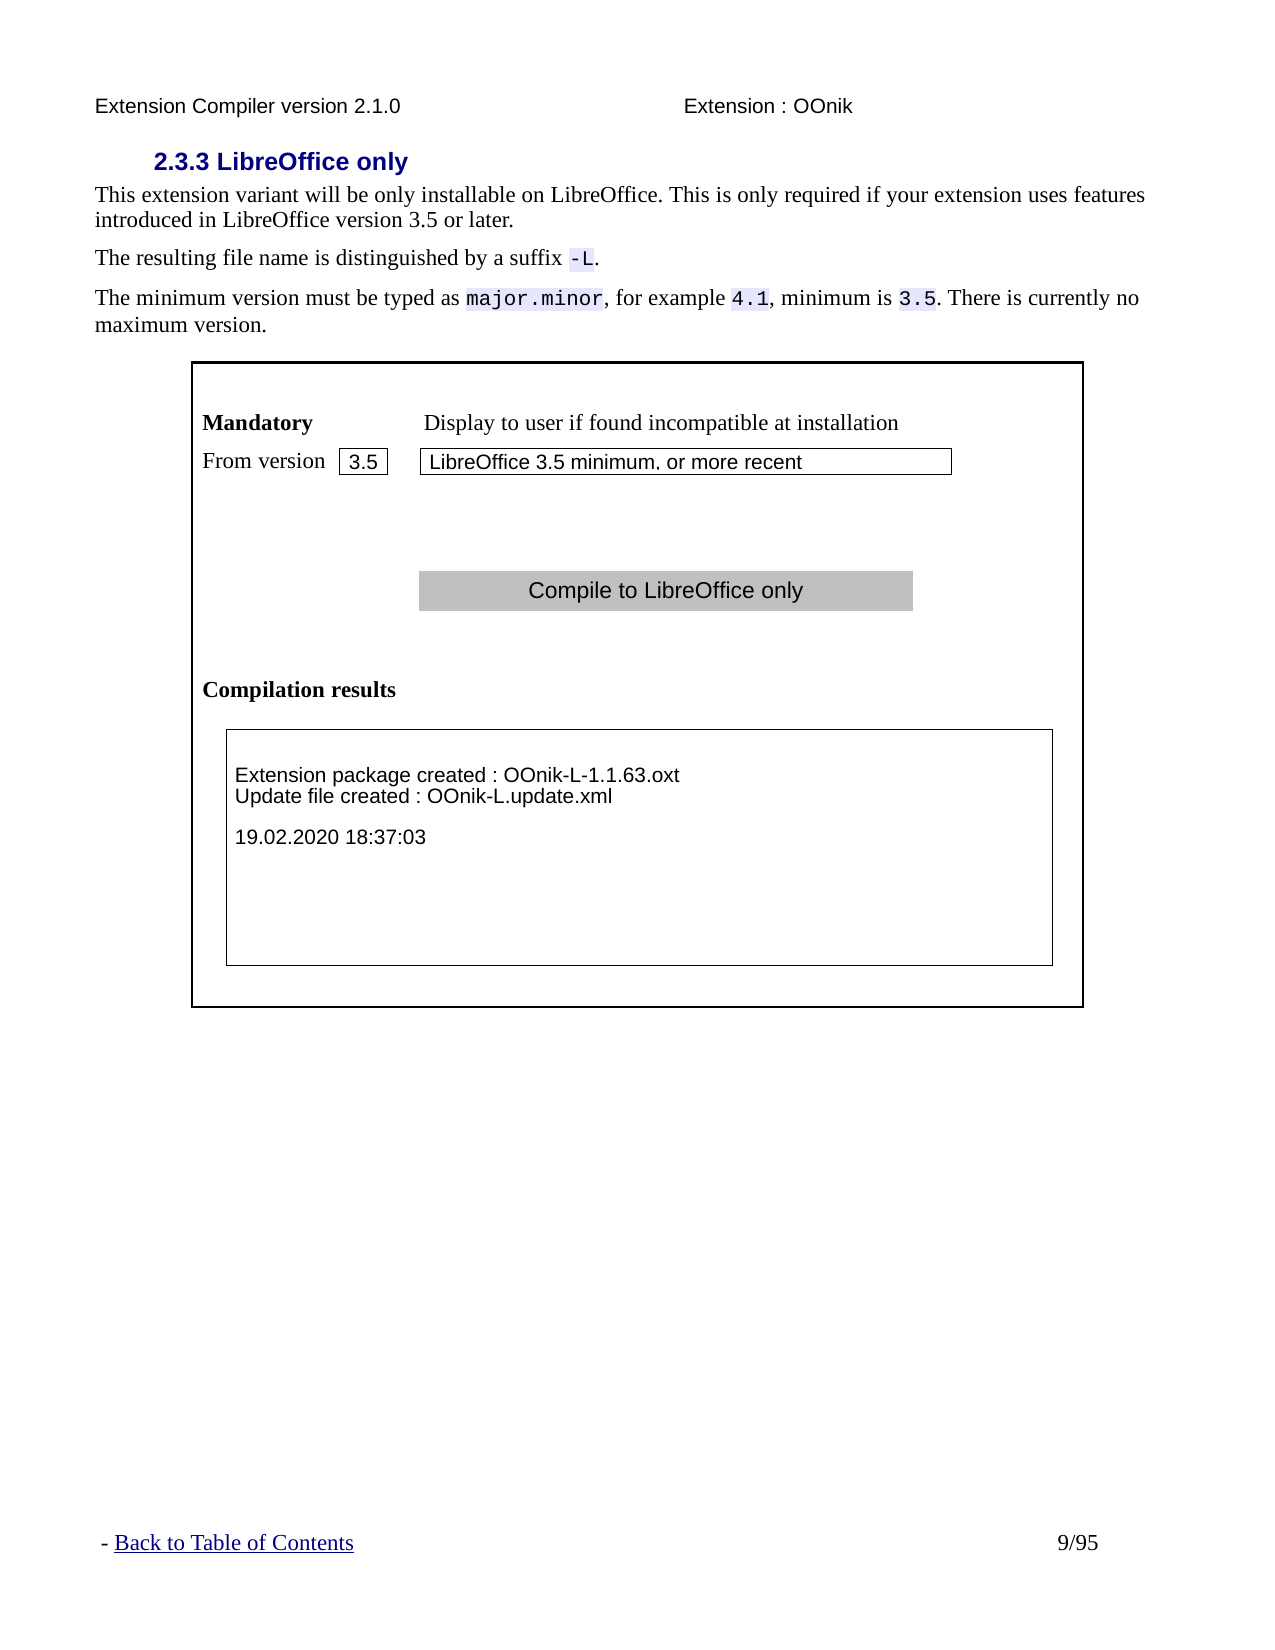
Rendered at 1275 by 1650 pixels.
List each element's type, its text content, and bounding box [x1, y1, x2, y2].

text [952, 448, 1073, 474]
subtitle LibreOffice only [153, 147, 1181, 176]
text This extension variant will be only installable on LibreOffice. This is only required if your extension uses features introduced in LibreOffice version 3.5 or later. [94, 181, 1181, 232]
text [388, 448, 420, 474]
text Compilation results [202, 676, 1073, 702]
text Mandatory Display to user if found incompatible at installation [202, 410, 1073, 436]
text The minimum version must be typed as major.minor, for example 4.1, minimum is 3.5. There is currently no maximum version. [94, 284, 1181, 337]
text From version [202, 448, 339, 474]
text The resulting file name is distinguished by a suffix -L. [94, 245, 1181, 272]
